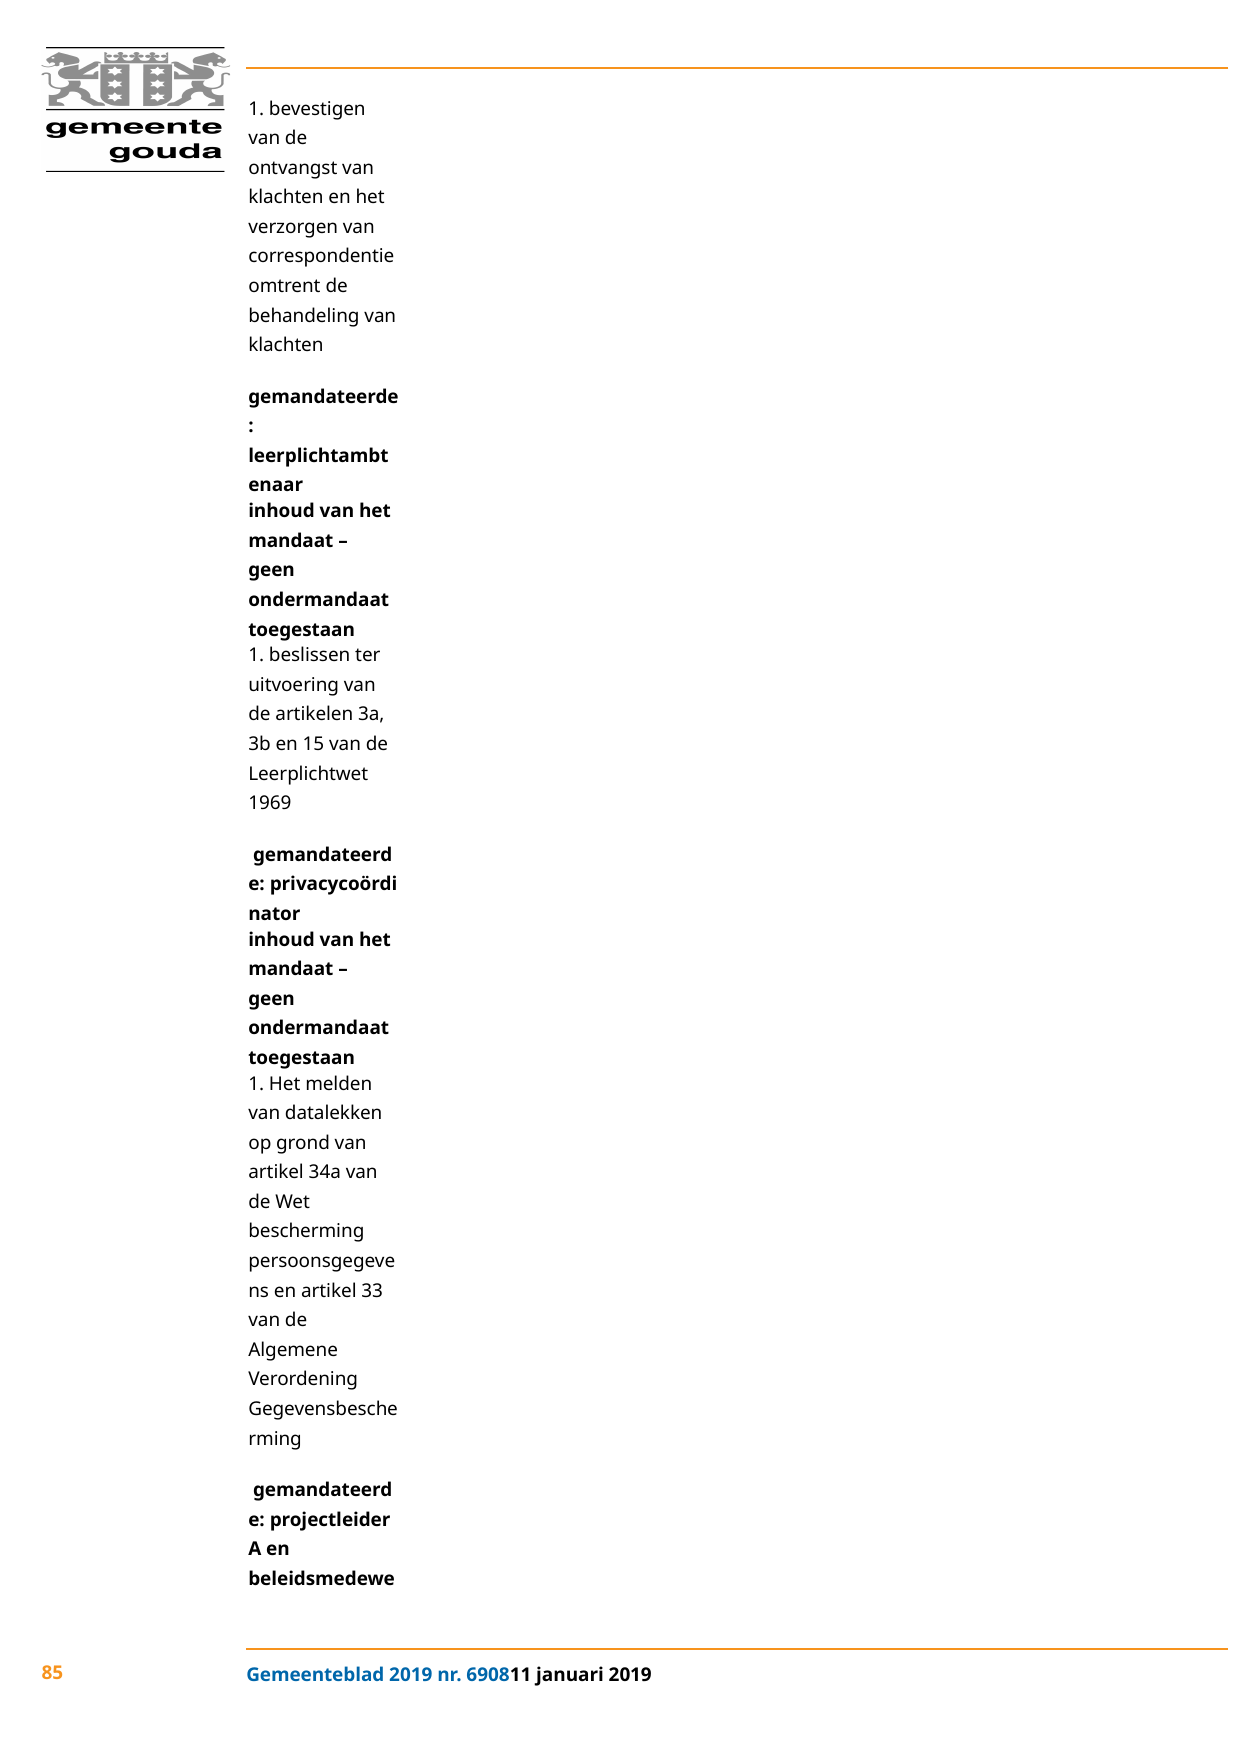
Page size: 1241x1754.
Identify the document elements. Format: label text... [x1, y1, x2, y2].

table_cell [248, 357, 398, 383]
table_cell [248, 1451, 398, 1476]
table_cell gemandateerde: privacycoördinator [248, 841, 398, 926]
table_cell gemandateerde: projectleider A en beleidsmedewe [248, 1476, 398, 1591]
picture [41, 47, 231, 172]
table_cell gemandateerde: leerplichtambtenaar [248, 383, 398, 497]
table_cell 1. beslissen ter uitvoering van de artikelen 3a, 3b en 15 van de Leerplichtwet 1969 [248, 641, 398, 815]
table_cell 1. bevestigen van de ontvangst van klachten en het verzorgen van correspondentie omtrent de behandeling van klachten [248, 95, 398, 357]
table_cell inhoud van het mandaat – geen ondermandaat toegestaan [248, 498, 398, 641]
table_cell 1. Het melden van datalekken op grond van artikel 34a van de Wet bescherming persoonsgegevens en artikel 33 van de Algemene Verordening Gegevensbescherming [248, 1070, 398, 1451]
table_cell [248, 815, 398, 841]
table_cell inhoud van het mandaat – geen ondermandaat toegestaan [248, 926, 398, 1070]
